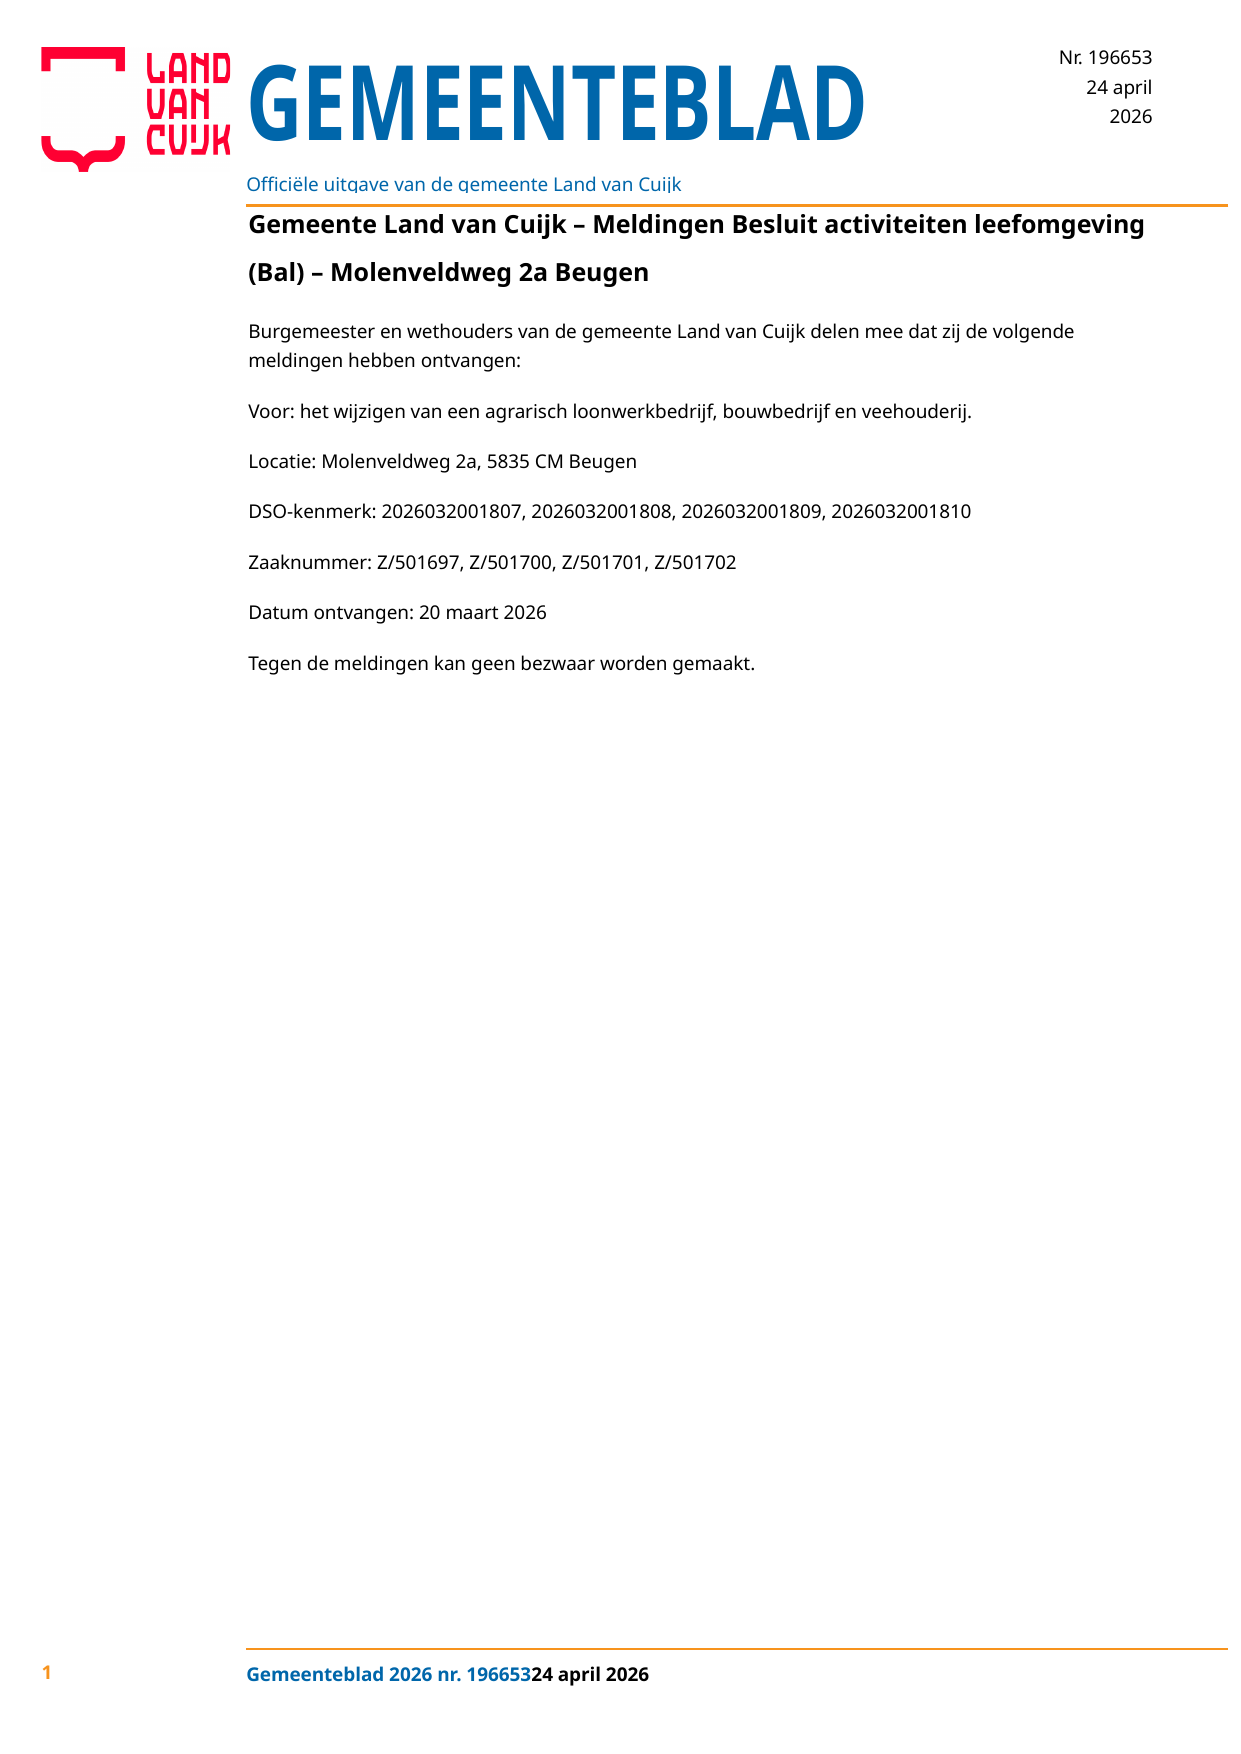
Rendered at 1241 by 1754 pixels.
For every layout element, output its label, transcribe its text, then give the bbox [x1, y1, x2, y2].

text Tegen de meldingen kan geen bezwaar worden gemaakt. [248, 650, 1152, 676]
text Gemeente Land van Cuijk – Meldingen Besluit activiteiten leefomgeving (Bal) – Molenveldweg 2a Beugen [248, 207, 1152, 288]
text Datum ontvangen: 20 maart 2026 [248, 599, 1152, 625]
picture [41, 47, 231, 172]
text Burgemeester en wethouders van de gemeente Land van Cuijk delen mee dat zij de volgende meldingen hebben ontvangen: [248, 318, 1152, 373]
text DSO-kenmerk: 2026032001807, 2026032001808, 2026032001809, 2026032001810 [248, 499, 1152, 524]
text Voor: het wijzigen van een agrarisch loonwerkbedrijf, bouwbedrijf en veehouderij. [248, 398, 1152, 424]
text Zaaknummer: Z/501697, Z/501700, Z/501701, Z/501702 [248, 549, 1152, 575]
text Locatie: Molenveldweg 2a, 5835 CM Beugen [248, 448, 1152, 474]
